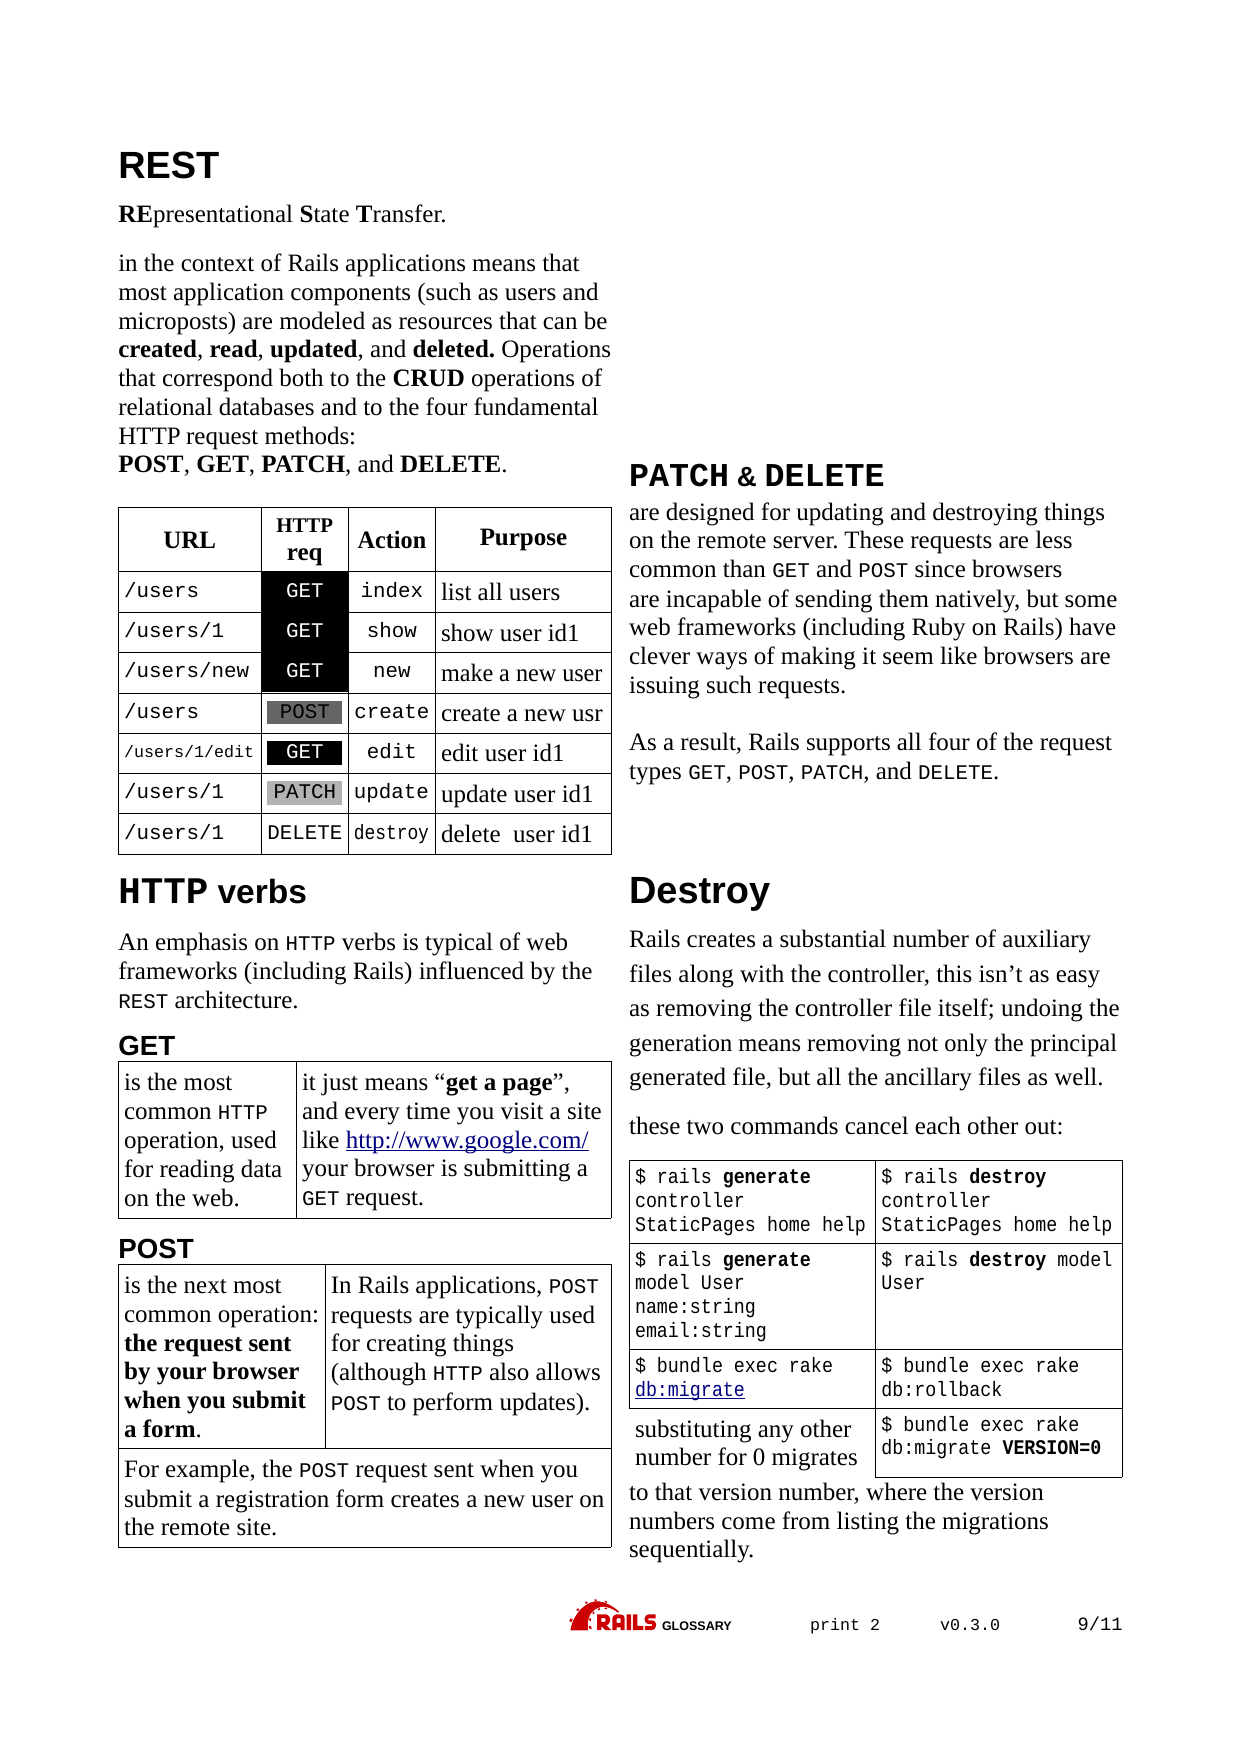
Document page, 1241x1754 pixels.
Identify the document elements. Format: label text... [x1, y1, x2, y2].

text in the context of Rails applications means that most application components (such as users and microposts) are modeled as resources that can be created, read, updated, and deleted. Operations that correspond both to the CRUD operations of relational databases and to the four fundamental HTTP request methods: [118, 248, 611, 449]
table_cell new [349, 653, 435, 692]
table_cell make a new user [436, 653, 611, 692]
table_cell substituting any other number for 0 migrates [629, 1409, 875, 1477]
table_cell /users/1 [119, 613, 261, 652]
subtitle HTTP verbs [118, 871, 611, 914]
table_header URL [119, 508, 261, 571]
text these two commands cancel each other out: [629, 1111, 1122, 1140]
table_cell GET [262, 572, 348, 612]
table_header Action [349, 508, 435, 571]
table_header HTTP req [262, 508, 348, 571]
table_cell show user id1 [436, 613, 611, 652]
table_cell $ bundle exec rake db:rollback [876, 1350, 1122, 1408]
table_cell /users/1/edit [119, 734, 261, 773]
text are designed for updating and destroying things on the remote server. These requests are less common than GET and POST since browsers [629, 497, 1122, 584]
text Rails creates a substantial number of auxiliary files along with the controller, this isn’t as easy as removing the controller file itself; undoing the generation means removing not only the principal generated file, but all the ancillary files as well. [629, 924, 1122, 1091]
table_cell delete user id1 [436, 814, 611, 854]
subtitle Destroy [629, 868, 1122, 912]
table_header $ rails destroy controller StaticPages home help [876, 1161, 1122, 1243]
table_header Purpose [436, 508, 611, 571]
table_header it just means “get a page”, and every time you visit a site like http://www.google.com/ your browser is submitting a GET request. [297, 1062, 611, 1217]
table_cell $ rails destroy model User [876, 1244, 1122, 1349]
text are incapable of sending them natively, but some web frameworks (including Ruby on Rails) have clever ways of making it seem like browsers are issuing such requests. [629, 584, 1122, 699]
table_cell create [349, 694, 435, 733]
table_cell GET [262, 613, 348, 652]
table_cell /users/new [119, 653, 261, 692]
table_cell /users/1 [119, 774, 261, 813]
table_cell GET [262, 734, 348, 773]
table_cell /users [119, 572, 261, 612]
table_cell destroy [349, 814, 435, 854]
table_cell GET [262, 653, 348, 692]
table_cell $ bundle exec rake db:migrate [630, 1350, 875, 1408]
text REpresentational State Transfer. [118, 199, 611, 228]
table_cell update [349, 774, 435, 813]
subtitle GET [118, 1029, 611, 1061]
table_header $ rails generate controller StaticPages home help [630, 1161, 875, 1243]
table_cell For example, the POST request sent when you submit a registration form creates a new user on the remote site. [119, 1449, 611, 1547]
subtitle PATCH & DELETE [629, 459, 1122, 497]
table_cell index [349, 572, 435, 612]
text POST, GET, PATCH, and DELETE. [118, 449, 611, 478]
table_cell /users/1 [119, 814, 261, 854]
table_cell edit user id1 [436, 734, 611, 773]
table_cell edit [349, 734, 435, 773]
table_cell $ bundle exec rake db:migrate VERSION=0 [876, 1409, 1122, 1477]
table_cell update user id1 [436, 774, 611, 813]
table_header is the next most common operation: the request sent by your browser when you submit a form. [119, 1265, 325, 1448]
subtitle REST [118, 143, 611, 187]
table_cell show [349, 613, 435, 652]
table_cell POST [262, 694, 348, 733]
text As a result, Rails supports all four of the request types GET, POST, PATCH, and DELETE. [629, 727, 1122, 786]
table_cell create a new usr [436, 694, 611, 733]
table_cell DELETE [262, 814, 348, 854]
table_cell list all users [436, 572, 611, 612]
table_header In Rails applications, POST requests are typically used for creating things (although HTTP also allows POST to perform updates). [326, 1265, 611, 1448]
subtitle POST [118, 1232, 611, 1264]
table_cell /users [119, 694, 261, 733]
table_header is the most common HTTP operation, used for reading data on the web. [119, 1062, 296, 1217]
table_cell PATCH [262, 774, 348, 813]
text An emphasis on HTTP verbs is typical of web frameworks (including Rails) influenced by the REST architecture. [118, 927, 611, 1015]
table_cell $ rails generate model User name:string email:string [630, 1244, 875, 1349]
text to that version number, where the version numbers come from listing the migrations sequentially. [629, 1477, 1122, 1563]
